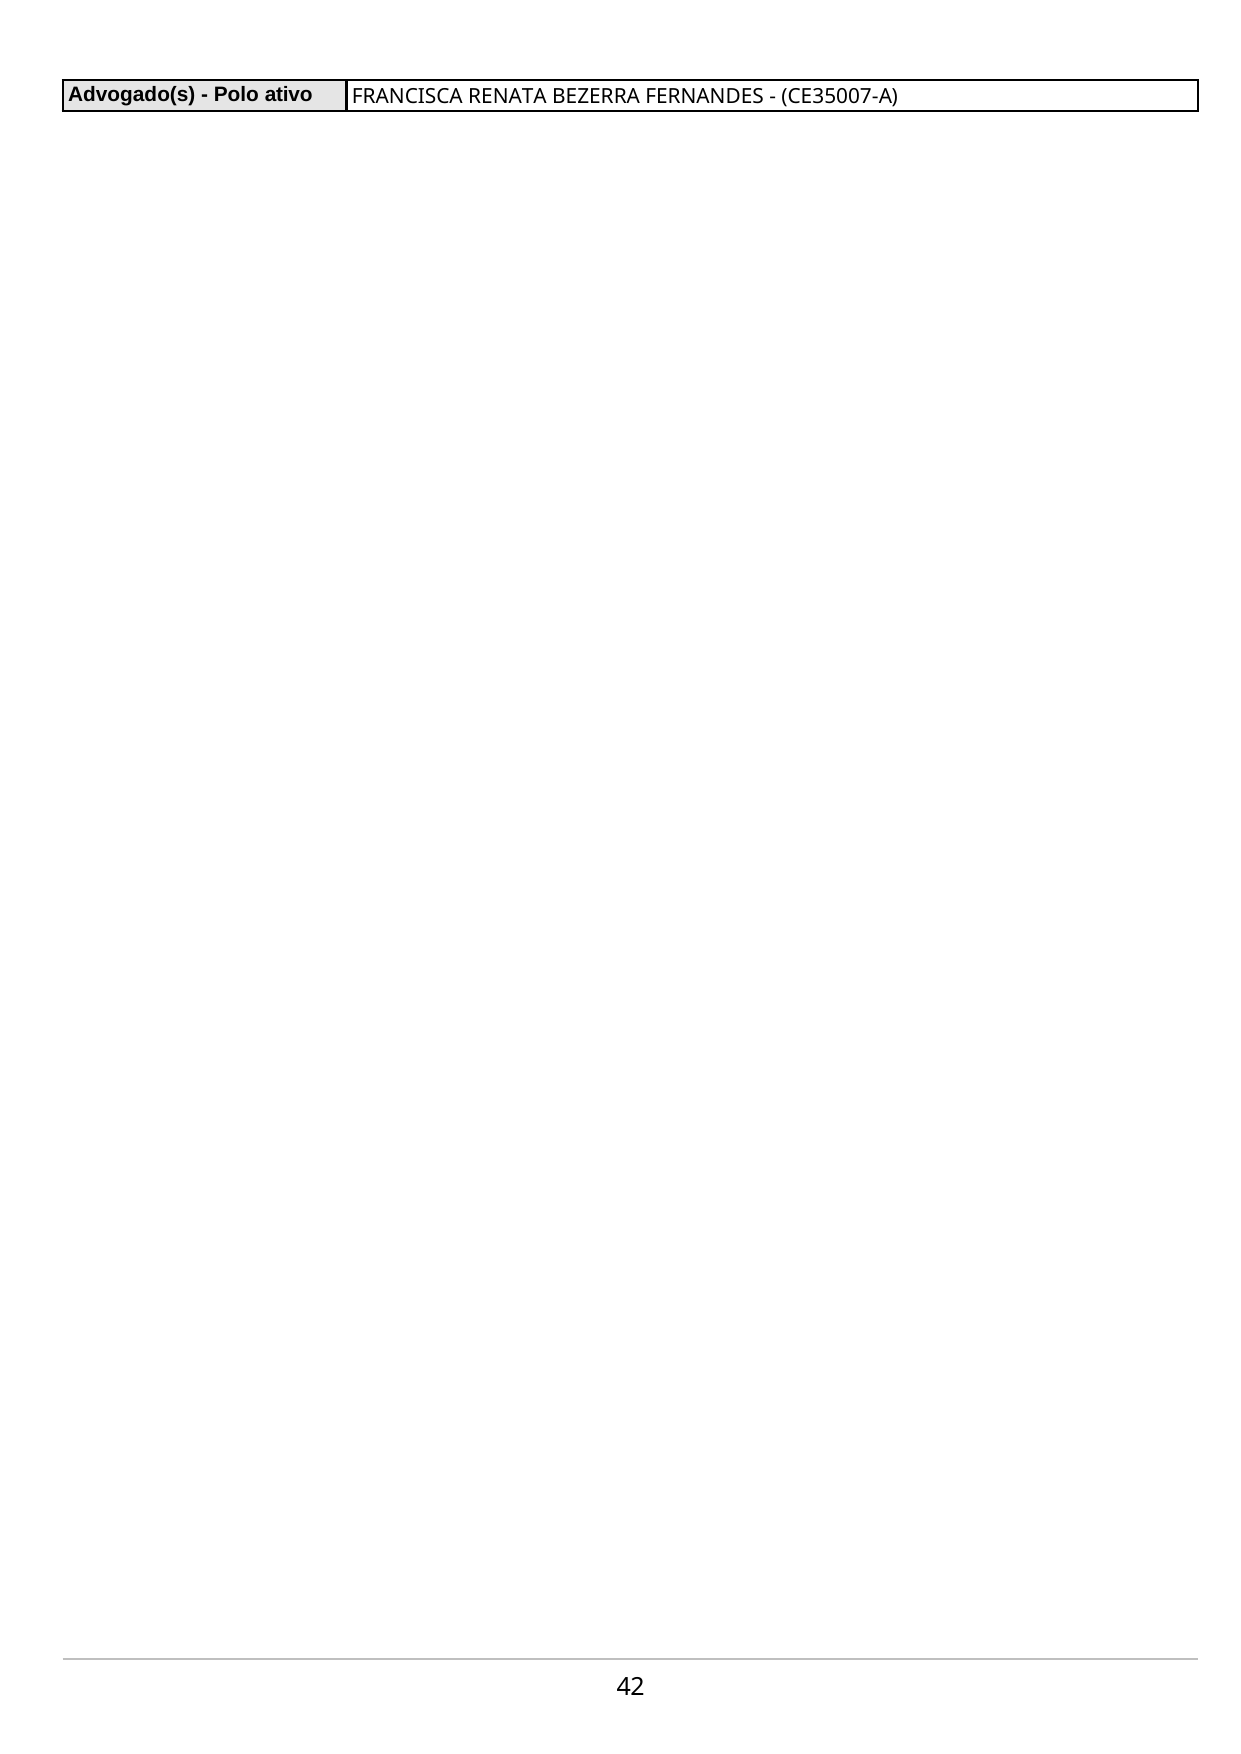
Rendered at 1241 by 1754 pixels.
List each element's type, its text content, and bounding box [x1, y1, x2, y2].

table_cell FRANCISCA RENATA BEZERRA FERNANDES - (CE35007-A) [348, 81, 1197, 110]
table_cell Advogado(s) - Polo ativo [64, 81, 345, 110]
